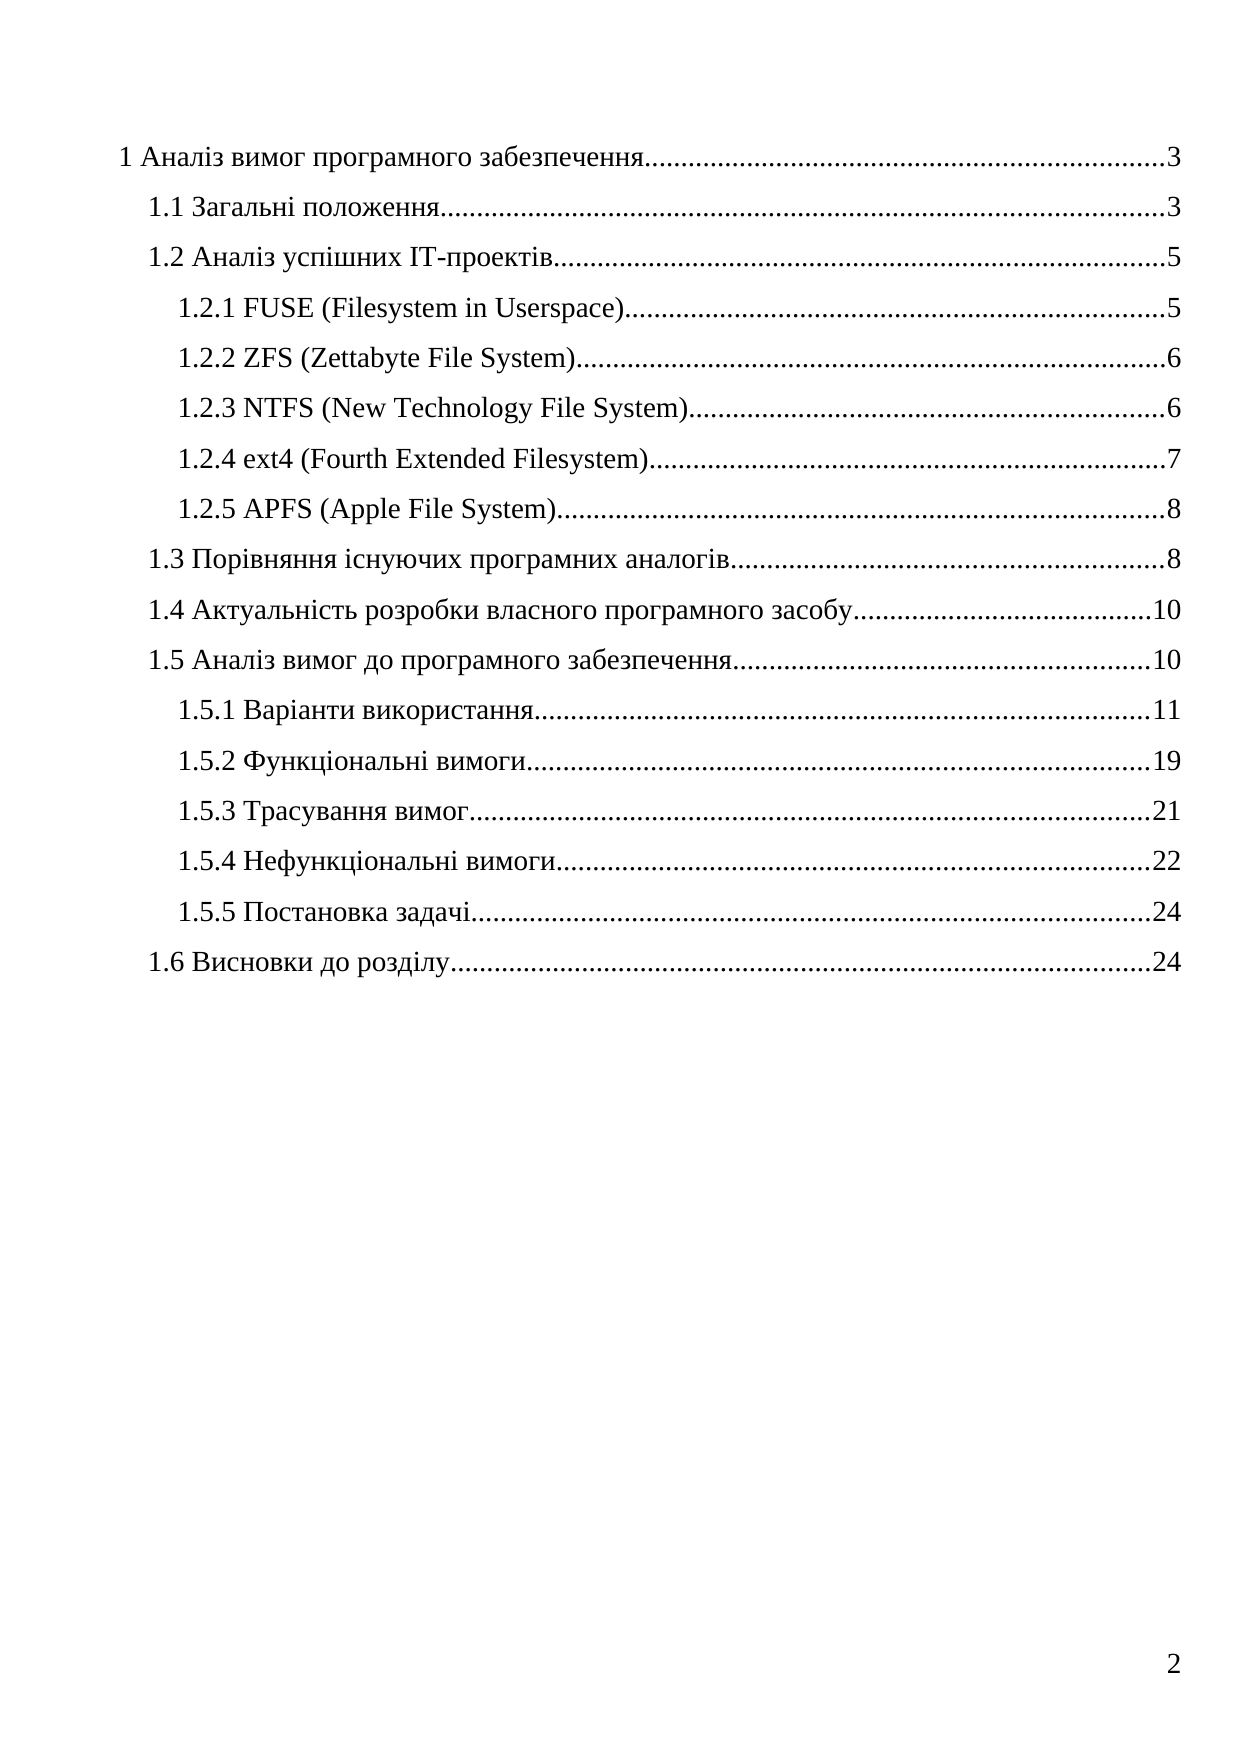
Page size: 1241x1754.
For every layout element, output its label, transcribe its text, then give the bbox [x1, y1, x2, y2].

text 1.4 Актуальність розробки власного програмного засобу 10 [148, 592, 1181, 625]
text 1.5.5 Постановка задачі 24 [177, 894, 1181, 927]
text 1.2.1 FUSE (Filesystem in Userspace) 5 [177, 290, 1181, 323]
text 1.2.4 ext4 (Fourth Extended Filesystem) 7 [177, 441, 1181, 474]
text 1.5.1 Варіанти використання 11 [177, 692, 1181, 726]
text 1.5 Аналіз вимог до програмного забезпечення 10 [148, 642, 1181, 676]
text 1.5.4 Нефункціональні вимоги 22 [177, 843, 1181, 877]
text 1.2.2 ZFS (Zettabyte File System) 6 [177, 340, 1181, 374]
text 1.6 Висновки до розділу 24 [148, 944, 1181, 977]
text 1.5.3 Трасування вимог 21 [177, 793, 1181, 827]
text 1.3 Порівняння існуючих програмних аналогів 8 [148, 541, 1181, 575]
text 1.2.5 APFS (Apple File System) 8 [177, 491, 1181, 525]
text 1.2.3 NTFS (New Technology File System) 6 [177, 391, 1181, 424]
text 1 Аналіз вимог програмного забезпечення 3 [118, 139, 1181, 172]
text 1.2 Аналіз успішних IT-проектів 5 [148, 239, 1181, 273]
text 1.1 Загальні положення 3 [148, 189, 1181, 223]
text 1.5.2 Функціональні вимоги 19 [177, 743, 1181, 776]
